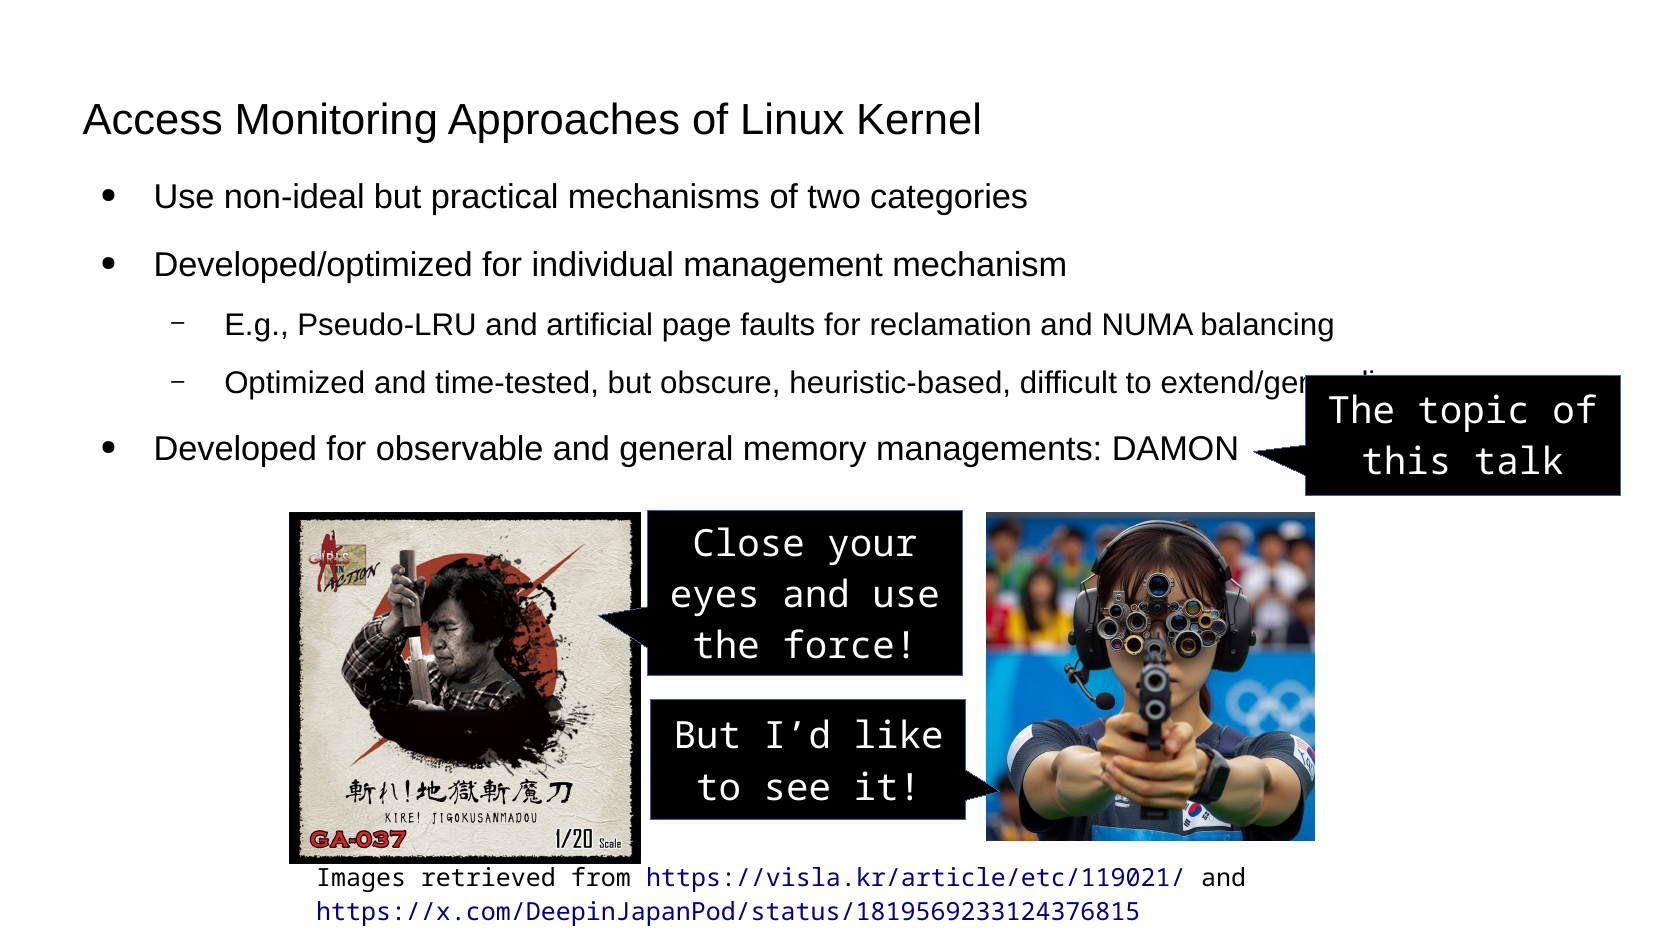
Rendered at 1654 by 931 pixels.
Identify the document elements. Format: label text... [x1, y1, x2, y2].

picture [986, 512, 1315, 841]
list Use non-ideal but practical mechanisms of two categories Developed/optimized for individual management mechanism E.g., Pseudo-LRU and artificial page faults for reclamation and NUMA balancing Optimized and time-tested, but obscure, heuristic-based, difficult to extend/generalize Developed for observable and general memory managements: DAMON [82, 177, 1571, 833]
text_box But I’d like to see it! [650, 699, 1000, 820]
text_box Images retrieved from https://visla.kr/article/etc/119021/ and https://x.com/DeepinJapanPod/status/1819569233124376815 [301, 852, 1654, 931]
text_box The topic of this talk [1253, 375, 1621, 496]
title Access Monitoring Approaches of Linux Kernel [82, 81, 1571, 157]
text_box Close your eyes and use the force! [598, 510, 963, 676]
picture [289, 512, 641, 864]
